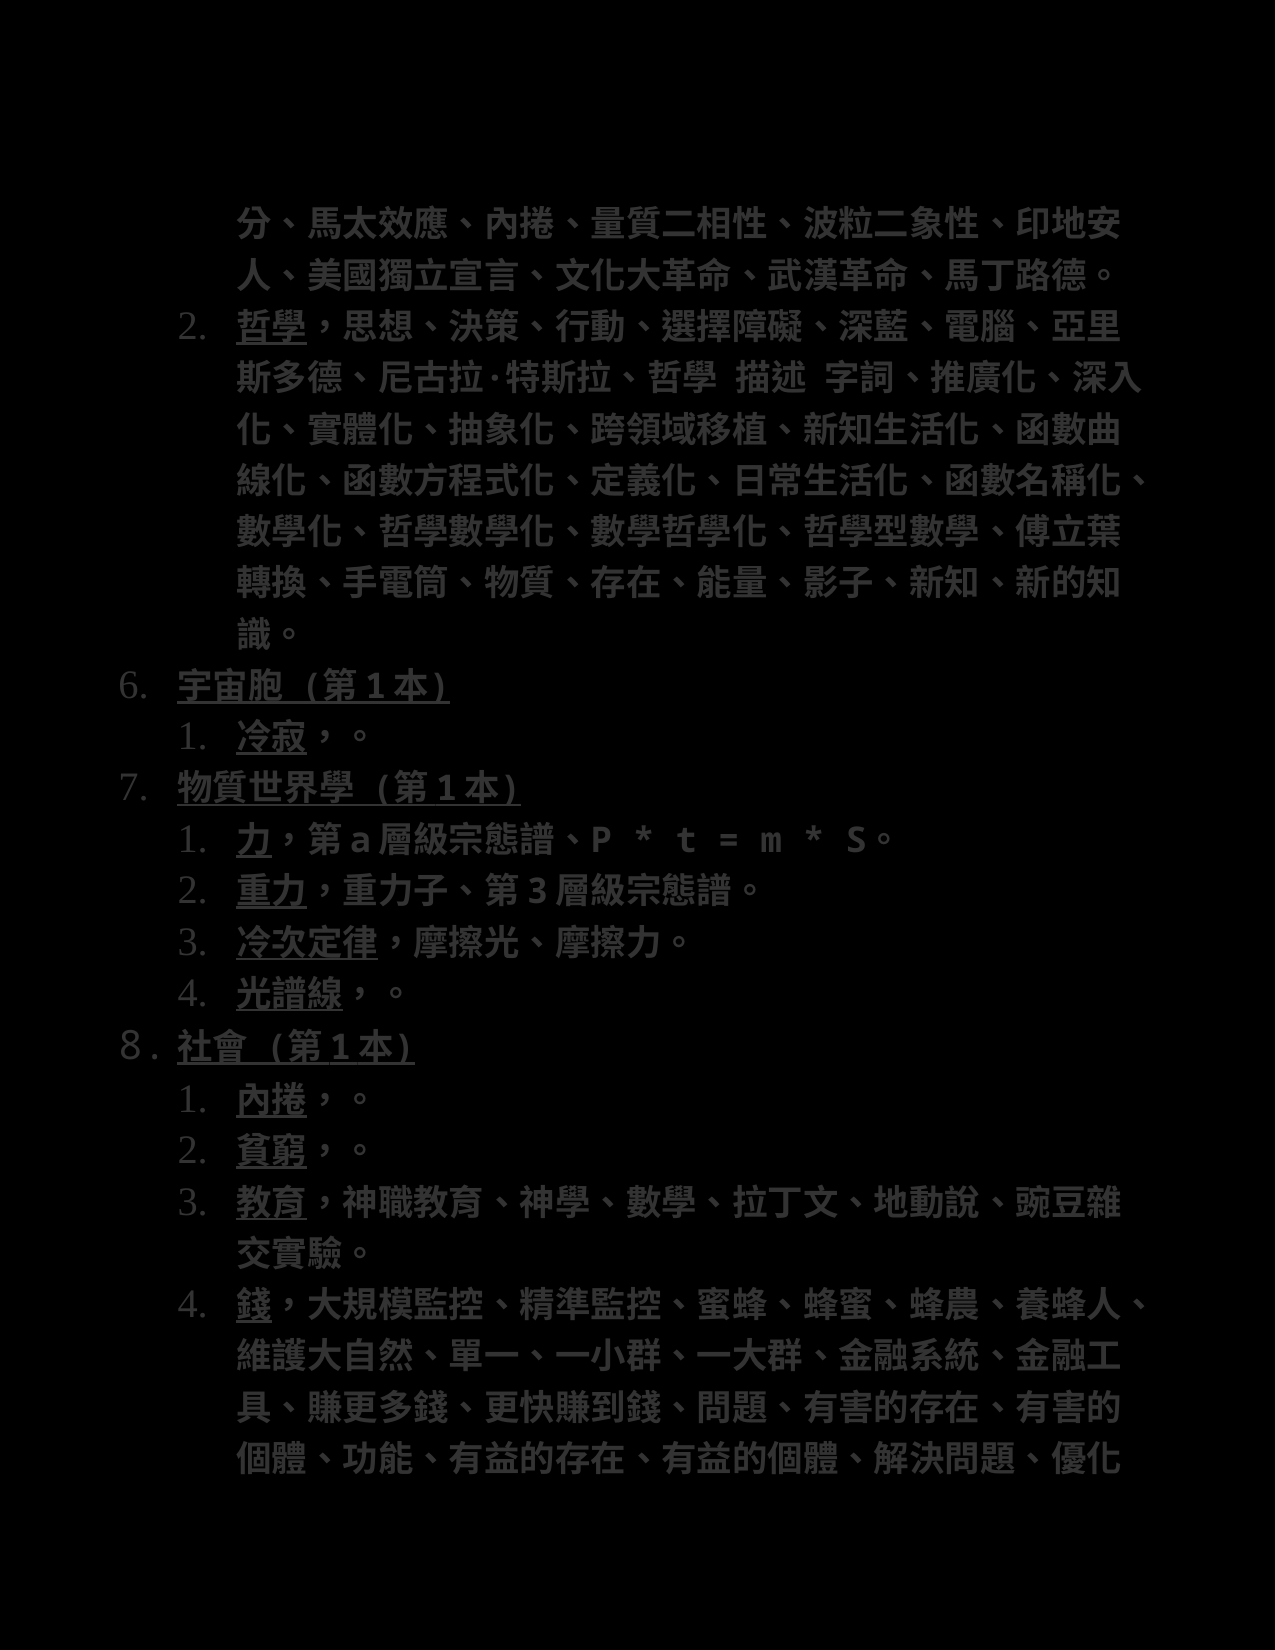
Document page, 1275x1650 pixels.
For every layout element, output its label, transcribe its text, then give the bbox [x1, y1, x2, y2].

list 宇宙胞 (第1本) [118, 657, 1157, 708]
list 哲學，思想、決策、行動、選擇障礙、深藍、電腦、亞里斯多德、尼古拉·特斯拉、哲學 描述 字詞、推廣化、深入化、實體化、抽象化、跨領域移植、新知生活化、函數曲線化、函數方程式化、定義化、日常生活化、函數名稱化、數學化、哲學數學化、數學哲學化、哲學型數學、傅立葉轉換、手電筒、物質、存在、能量、影子、新知、新的知識。 [177, 298, 1157, 657]
list 貧窮，。 [177, 1123, 1157, 1174]
list 冷次定律，摩擦光、摩擦力。 [177, 914, 1157, 965]
list 教育，神職教育、神學、數學、拉丁文、地動說、豌豆雜交實驗。 [177, 1174, 1157, 1276]
list 物質世界學 (第1本) [118, 760, 1157, 811]
list 力，第a層級宗態譜、P * t = m * S。 [177, 811, 1157, 862]
list 社會 (第1本) [118, 1016, 1157, 1071]
list 錢，大規模監控、精準監控、蜜蜂、蜂蜜、蜂農、養蜂人、維護大自然、單一、一小群、一大群、金融系統、金融工具、賺更多錢、更快賺到錢、問題、有害的存在、有害的個體、功能、有益的存在、有益的個體、解決問題、優化 [177, 1276, 1157, 1481]
list 冷寂，。 [177, 708, 1157, 760]
list 光譜線，。 [177, 965, 1157, 1016]
list 分、馬太效應、內捲、量質二相性、波粒二象性、印地安人、美國獨立宣言、文化大革命、武漢革命、馬丁路德。 [177, 196, 1157, 298]
list 內捲，。 [177, 1071, 1157, 1123]
list 重力，重力子、第3層級宗態譜。 [177, 862, 1157, 914]
